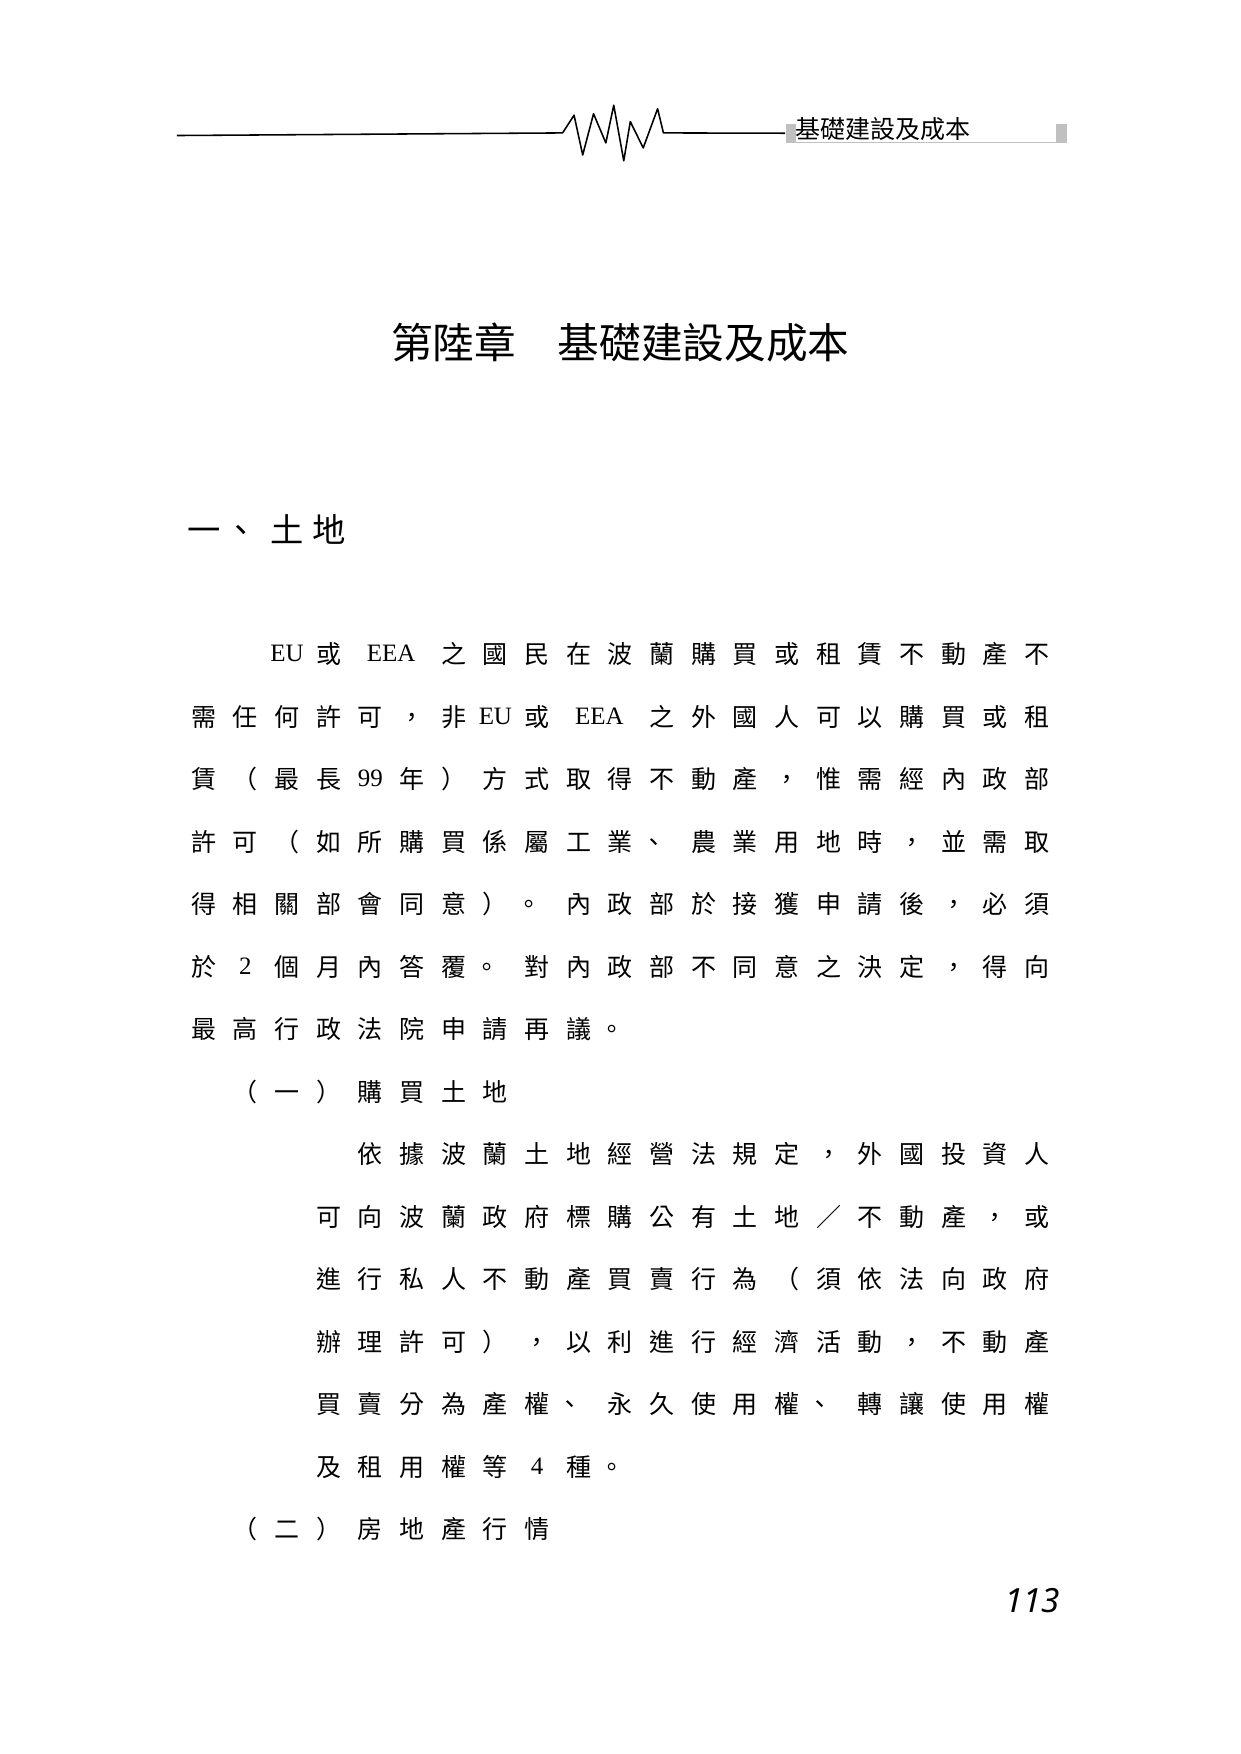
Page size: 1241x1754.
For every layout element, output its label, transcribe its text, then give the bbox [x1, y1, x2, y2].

text EU或EEA之國民在波蘭購買或租賃不動產不需任何許可，非EU或EEA之外國人可以購買或租賃（最長99年）方式取得不動產，惟需經內政部許可（如所購買係屬工業、農業用地時，並需取得相關部會同意）。內政部於接獲申請後，必須於2個月內答覆。對內政部不同意之決定，得向最高行政法院申請再議。 [183, 611, 1058, 1049]
text 依據波蘭土地經營法規定，外國投資人可向波蘭政府標購公有土地／不動產，或進行私人不動產買賣行為（須依法向政府辦理許可），以利進行經濟活動，不動產買賣分為產權、永久使用權、轉讓使用權及租用權等4種。 [281, 1111, 1058, 1486]
text （一）購買土地 [207, 1049, 1058, 1111]
text （二）房地產行情 [207, 1486, 1058, 1549]
text 第陸章 基礎建設及成本 [183, 299, 1058, 361]
text 一、土地 [183, 486, 1058, 549]
